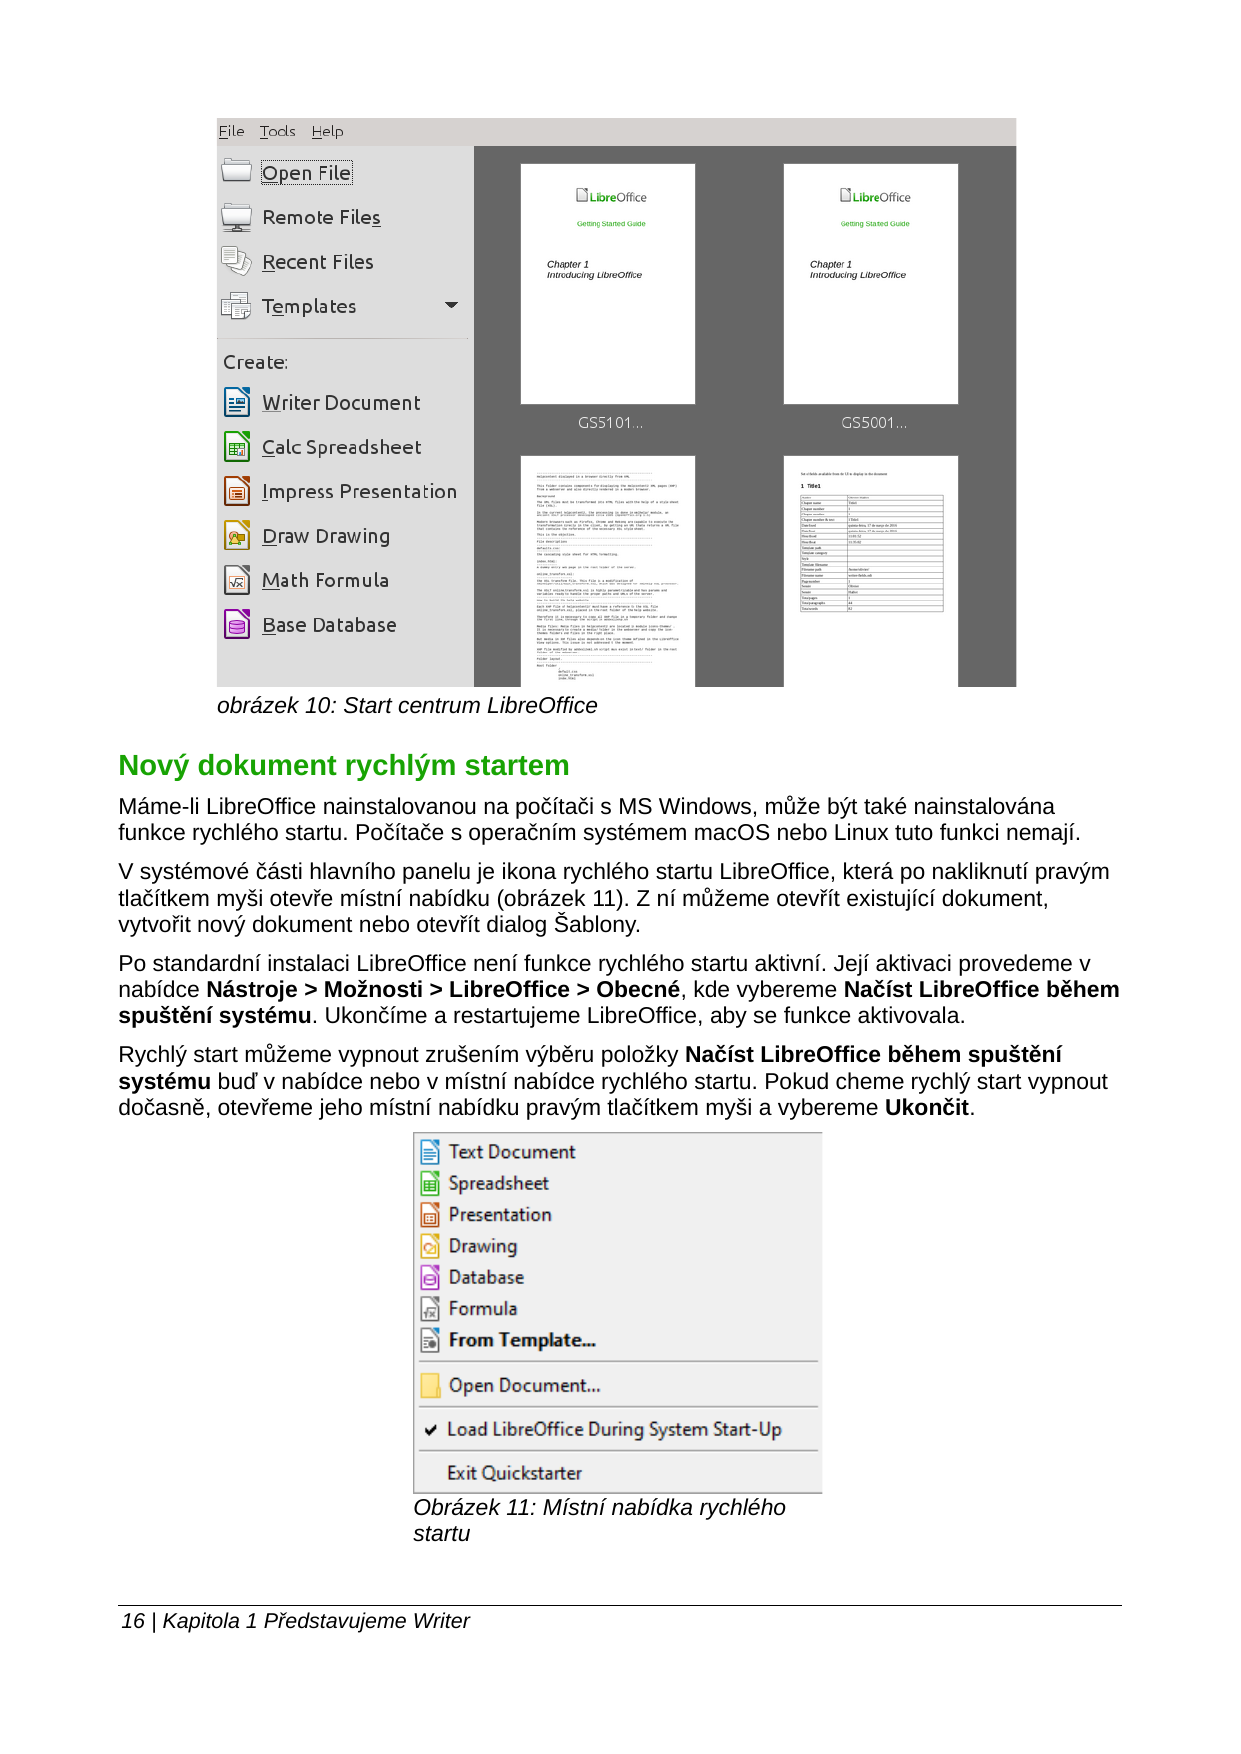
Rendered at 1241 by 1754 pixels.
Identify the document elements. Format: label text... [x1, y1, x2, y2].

picture [413, 1132, 823, 1494]
text Po standardní instalaci LibreOffice není funkce rychlého startu aktivní. Její aktivaci provedeme v nabídce Nástroje > Možnosti > LibreOffice > Obecné, kde vybereme Načíst LibreOffice během spuštění systému. Ukončíme a restartujeme LibreOffice, aby se funkce aktivovala. [118, 950, 1122, 1029]
text Rychlý start můžeme vypnout zrušením výběru položky Načíst LibreOffice během spuštění systému buď v nabídce nebo v místní nabídce rychlého startu. Pokud cheme rychlý start vypnout dočasně, otevřeme jeho místní nabídku pravým tlačítkem myši a vybereme Ukončit. [118, 1041, 1122, 1120]
text Máme-li LibreOffice nainstalovanou na počítači s MS Windows, může být také nainstalována funkce rychlého startu. Počítače s operačním systémem macOS nebo Linux tuto funkci nemají. [118, 793, 1122, 846]
text Obrázek 11: Místní nabídka rychlého startu [413, 1494, 827, 1546]
picture [216, 118, 1017, 687]
text obrázek 10: Start centrum LibreOffice [217, 692, 1016, 719]
subtitle Nový dokument rychlým startem [118, 748, 1122, 781]
text V systémové části hlavního panelu je ikona rychlého startu LibreOffice, která po nakliknutí pravým tlačítkem myši otevře místní nabídku (obrázek 11). Z ní můžeme otevřít existující dokument, vytvořit nový dokument nebo otevřít dialog Šablony. [118, 858, 1122, 937]
